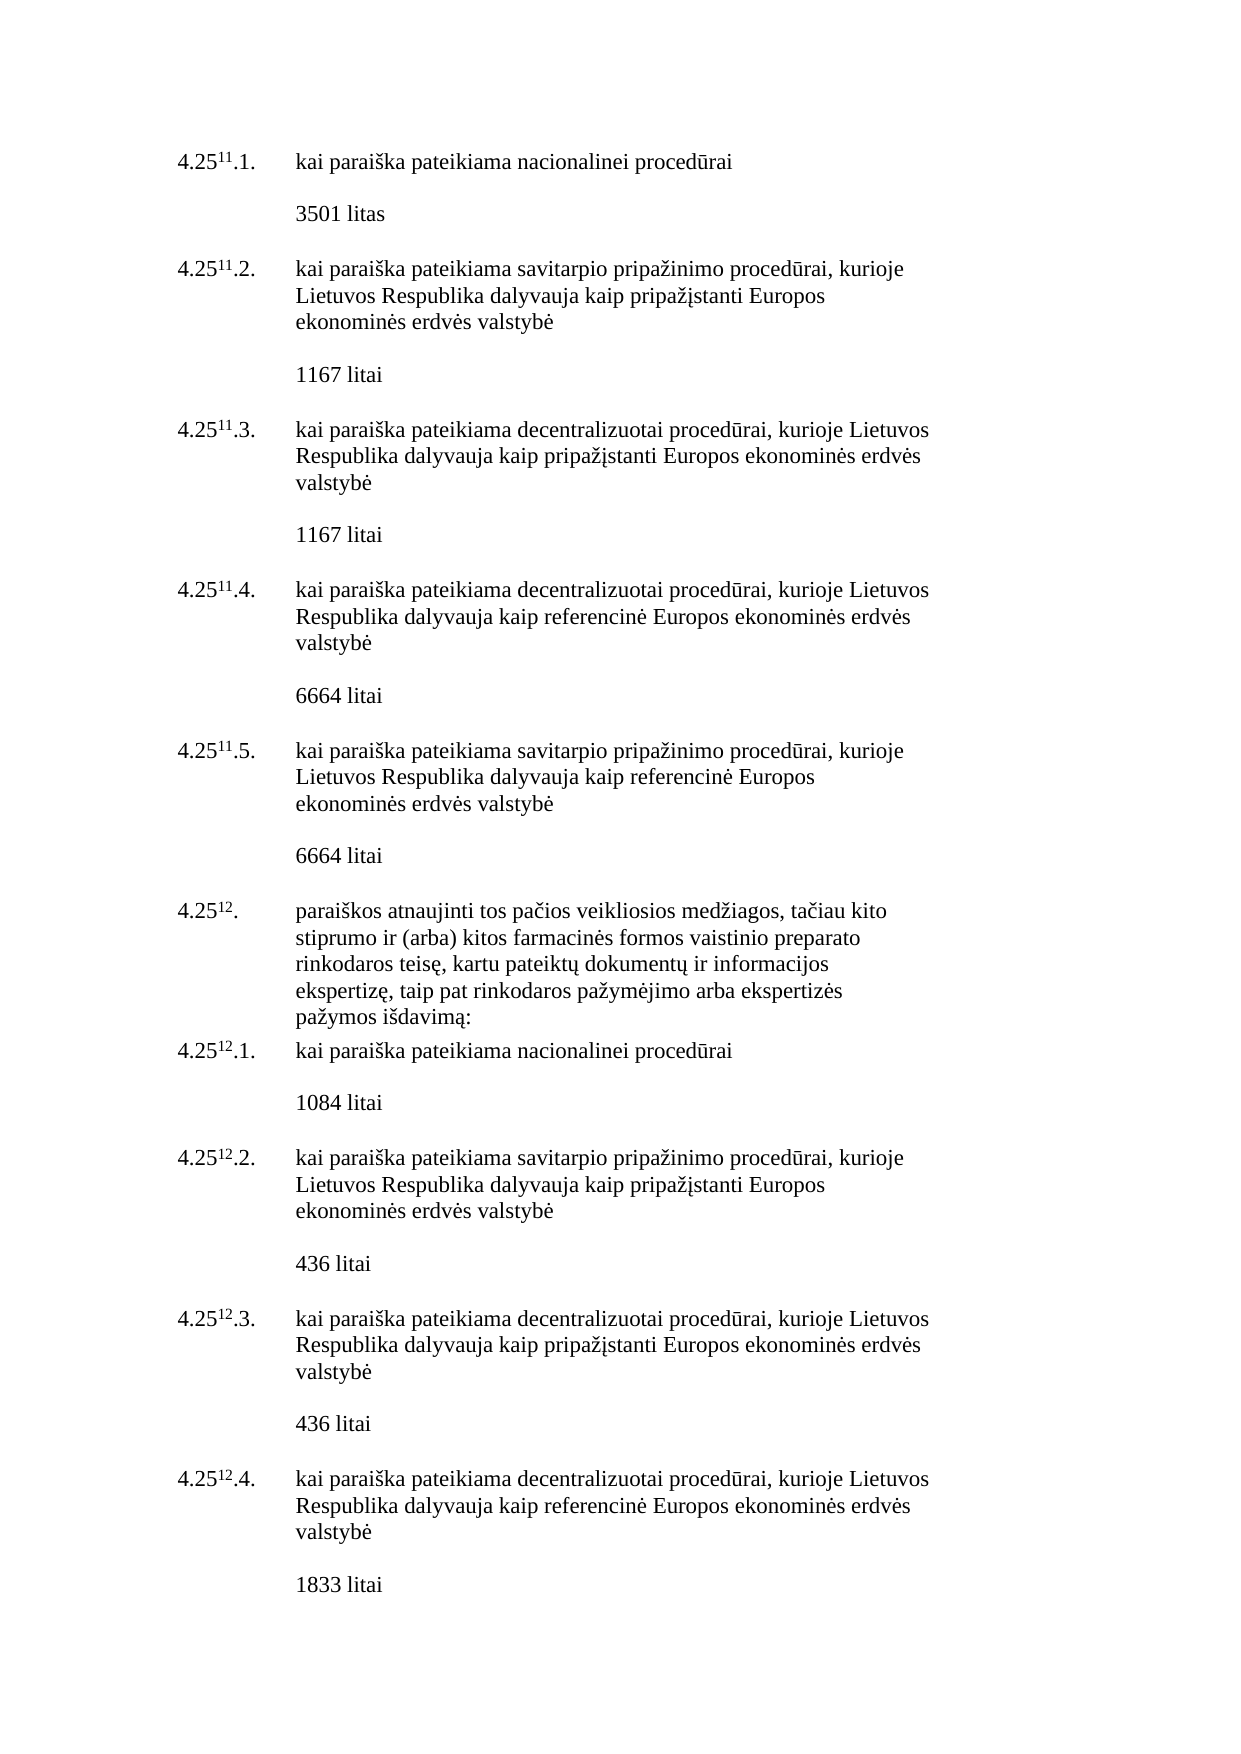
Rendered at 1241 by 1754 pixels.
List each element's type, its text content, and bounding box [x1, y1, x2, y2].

text ekonominės erdvės valstybė 436 litai [177, 1197, 930, 1276]
text 4.2512.1. kai paraiška pateikiama nacionalinei procedūrai 1084 litai [177, 1037, 930, 1116]
text 4.2511.2. kai paraiška pateikiama savitarpio pripažinimo procedūrai, kurioje [177, 256, 930, 282]
text 4.2511.5. kai paraiška pateikiama savitarpio pripažinimo procedūrai, kurioje [177, 737, 930, 763]
text valstybė 6664 litai [177, 629, 930, 708]
text Lietuvos Respublika dalyvauja kaip referencinė Europos [177, 763, 930, 790]
text stiprumo ir (arba) kitos farmacinės formos vaistinio preparato [177, 924, 930, 950]
text valstybė 1833 litai [177, 1518, 930, 1597]
text Respublika dalyvauja kaip pripažįstanti Europos ekonominės erdvės [177, 1331, 930, 1358]
text Respublika dalyvauja kaip pripažįstanti Europos ekonominės erdvės [177, 442, 930, 469]
text 4.2511.3. kai paraiška pateikiama decentralizuotai procedūrai, kurioje Lietuvos [177, 416, 930, 442]
text 4.2512.4. kai paraiška pateikiama decentralizuotai procedūrai, kurioje Lietuvos [177, 1466, 930, 1492]
text valstybė 436 litai [177, 1358, 930, 1437]
text Lietuvos Respublika dalyvauja kaip pripažįstanti Europos [177, 1171, 930, 1197]
text ekonominės erdvės valstybė 6664 litai [177, 790, 930, 869]
text 4.2512.2. kai paraiška pateikiama savitarpio pripažinimo procedūrai, kurioje [177, 1144, 930, 1171]
text valstybė 1167 litai [177, 469, 930, 548]
text pažymos išdavimą: [177, 1003, 930, 1029]
text Lietuvos Respublika dalyvauja kaip pripažįstanti Europos [177, 282, 930, 308]
text 4.2512. paraiškos atnaujinti tos pačios veikliosios medžiagos, tačiau kito [177, 898, 930, 924]
text Respublika dalyvauja kaip referencinė Europos ekonominės erdvės [177, 603, 930, 629]
text 4.2512.3. kai paraiška pateikiama decentralizuotai procedūrai, kurioje Lietuvos [177, 1305, 930, 1331]
text rinkodaros teisę, kartu pateiktų dokumentų ir informacijos [177, 950, 930, 977]
text ekonominės erdvės valstybė 1167 litai [177, 308, 930, 387]
text 4.2511.4. kai paraiška pateikiama decentralizuotai procedūrai, kurioje Lietuvos [177, 577, 930, 603]
text ekspertizę, taip pat rinkodaros pažymėjimo arba ekspertizės [177, 977, 930, 1003]
text Respublika dalyvauja kaip referencinė Europos ekonominės erdvės [177, 1492, 930, 1518]
text 4.2511.1. kai paraiška pateikiama nacionalinei procedūrai 3501 litas [177, 148, 930, 227]
